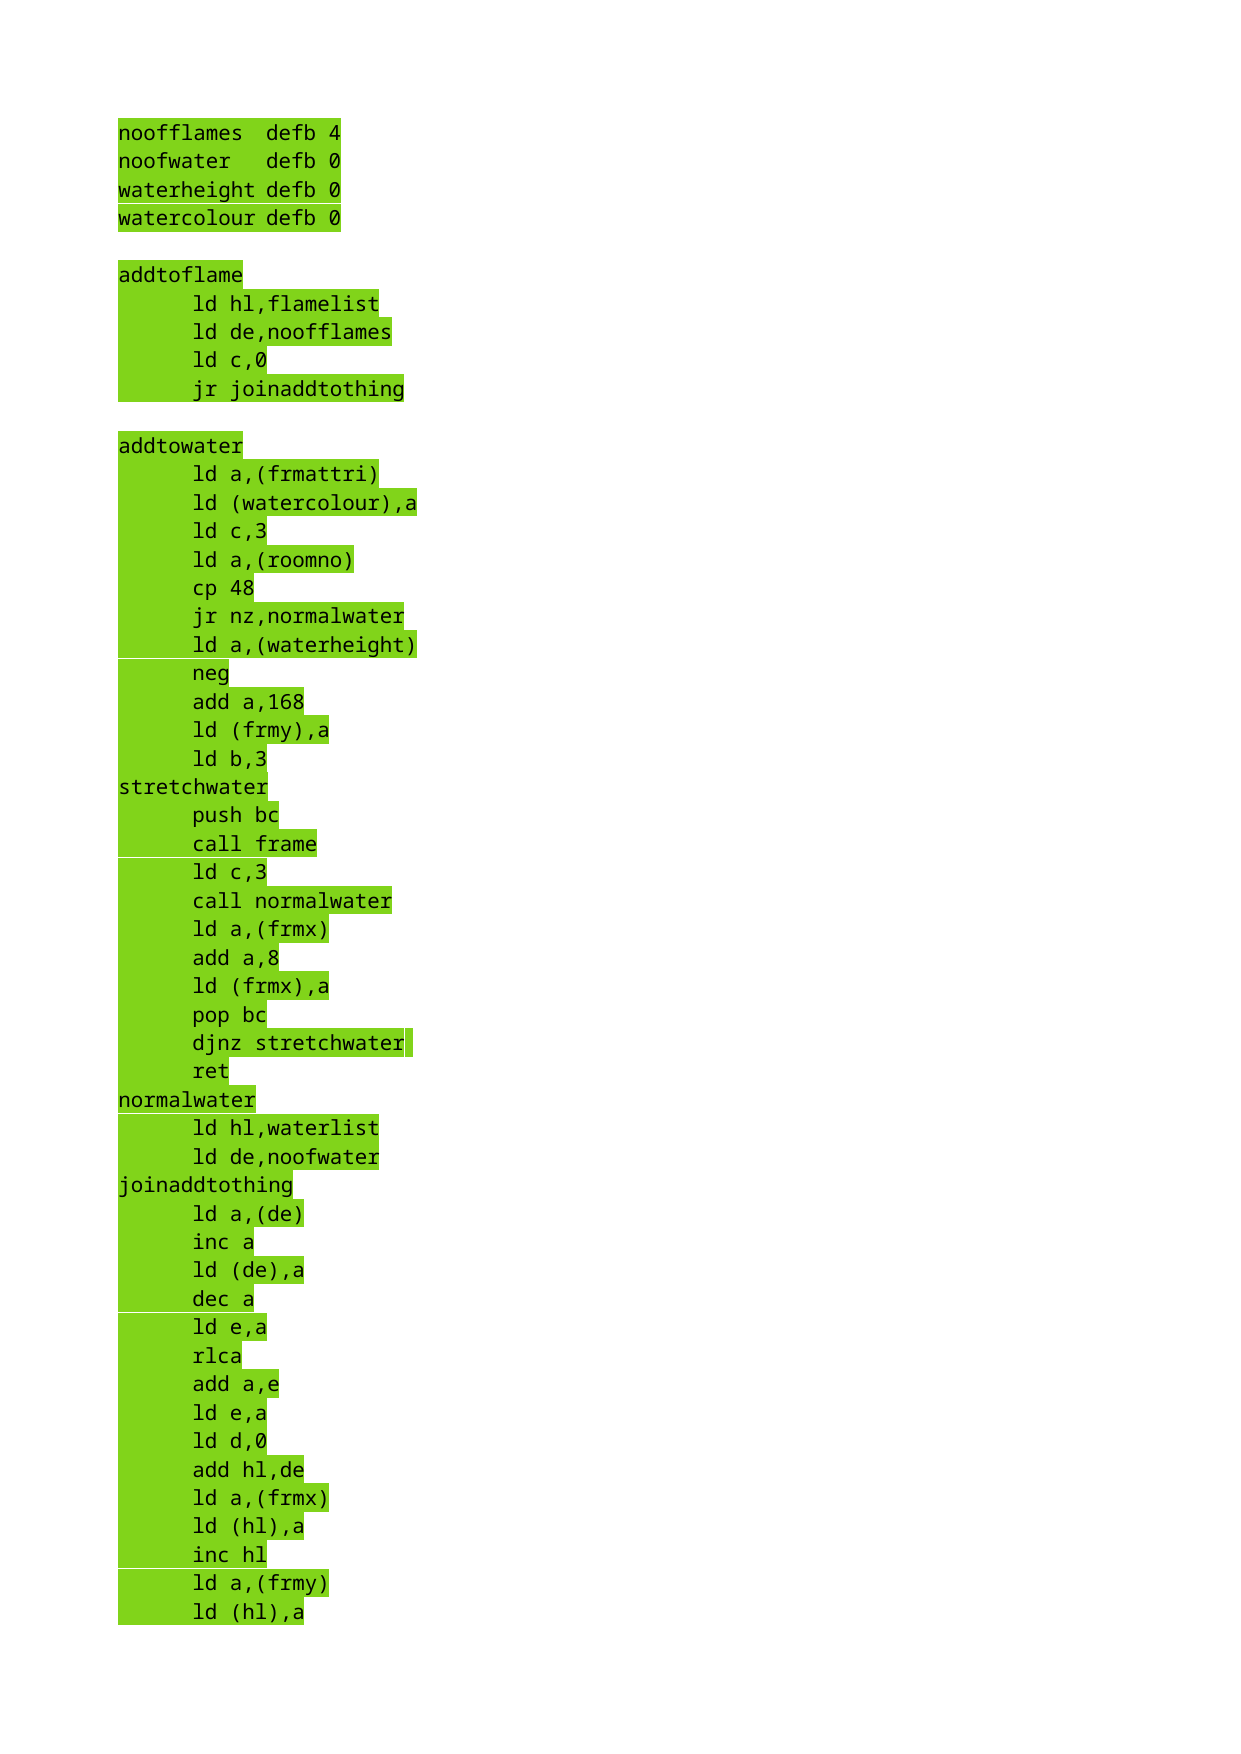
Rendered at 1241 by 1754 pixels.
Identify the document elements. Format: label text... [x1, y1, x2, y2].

text ld a,(frmy) [118, 1568, 1122, 1597]
text inc a [118, 1227, 1122, 1256]
text ld hl,flamelist [118, 289, 1122, 317]
text ld a,(waterheight) [118, 630, 1122, 658]
text ret [118, 1057, 1122, 1085]
text add a,8 [118, 943, 1122, 971]
text joinaddtothing [118, 1170, 1122, 1199]
text add a,e [118, 1369, 1122, 1398]
text rlca [118, 1341, 1122, 1369]
text ld a,(frmx) [118, 914, 1122, 943]
text dec a [118, 1284, 1122, 1312]
text addtowater [118, 431, 1122, 459]
text watercolour defb 0 [118, 203, 1122, 232]
text ld c,0 [118, 346, 1122, 374]
text ld a,(frmattri) [118, 459, 1122, 488]
text jr joinaddtothing [118, 374, 1122, 402]
text stretchwater [118, 772, 1122, 801]
text ld e,a [118, 1312, 1122, 1341]
text ld e,a [118, 1398, 1122, 1426]
text ld (de),a [118, 1256, 1122, 1284]
text call normalwater [118, 886, 1122, 914]
text ld (hl),a [118, 1597, 1122, 1625]
text noofflames defb 4 [118, 118, 1122, 147]
text ld (watercolour),a [118, 488, 1122, 516]
text ld b,3 [118, 744, 1122, 772]
text ld a,(de) [118, 1199, 1122, 1227]
text neg [118, 658, 1122, 687]
text ld (frmy),a [118, 715, 1122, 744]
text ld c,3 [118, 857, 1122, 886]
text noofwater defb 0 [118, 147, 1122, 175]
text pop bc [118, 1000, 1122, 1028]
text ld d,0 [118, 1426, 1122, 1455]
text addtoflame [118, 260, 1122, 289]
text add hl,de [118, 1455, 1122, 1483]
text waterheight defb 0 [118, 175, 1122, 203]
text ld a,(frmx) [118, 1483, 1122, 1512]
text ld c,3 [118, 516, 1122, 545]
text djnz stretchwater [118, 1028, 1122, 1057]
text ld (hl),a [118, 1512, 1122, 1540]
text cp 48 [118, 573, 1122, 602]
text normalwater [118, 1085, 1122, 1113]
text add a,168 [118, 687, 1122, 715]
text call frame [118, 829, 1122, 857]
text ld de,noofwater [118, 1142, 1122, 1170]
text ld de,noofflames [118, 317, 1122, 346]
text ld hl,waterlist [118, 1113, 1122, 1142]
text jr nz,normalwater [118, 602, 1122, 630]
text push bc [118, 801, 1122, 829]
text inc hl [118, 1540, 1122, 1568]
text ld a,(roomno) [118, 545, 1122, 573]
text ld (frmx),a [118, 971, 1122, 1000]
